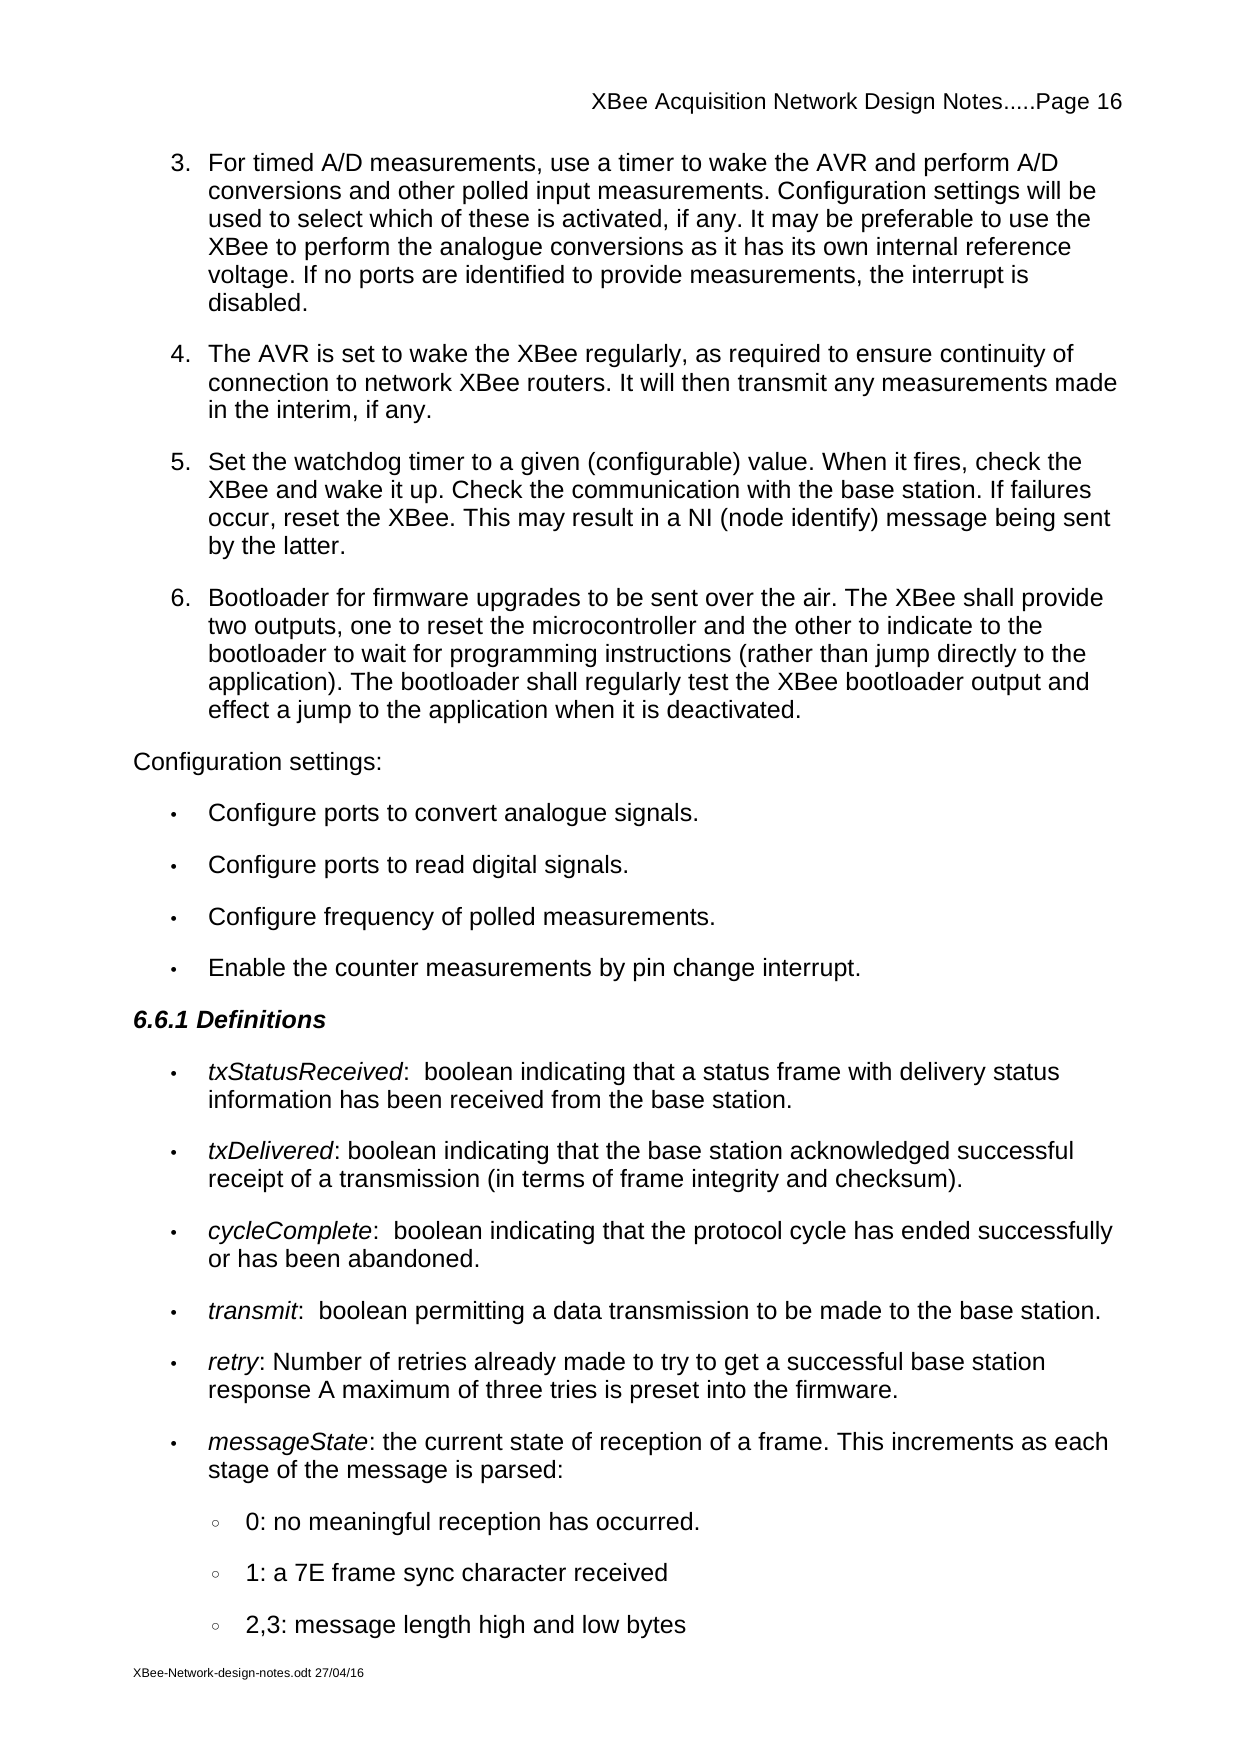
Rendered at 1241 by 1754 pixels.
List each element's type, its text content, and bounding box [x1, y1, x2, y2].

list Bootloader for firmware upgrades to be sent over the air. The XBee shall provide two outputs, one to reset the microcontroller and the other to indicate to the bootloader to wait for programming instructions (rather than jump directly to the application). The bootloader shall regularly test the XBee bootloader output and effect a jump to the application when it is deactivated. [170, 584, 1123, 724]
list Configure ports to read digital signals. [170, 851, 1123, 879]
list For timed A/D measurements, use a timer to wake the AVR and perform A/D conversions and other polled input measurements. Configuration settings will be used to select which of these is activated, if any. It may be preferable to use the XBee to perform the analogue conversions as it has its own internal reference voltage. If no ports are identified to provide measurements, the interrupt is disabled. [170, 149, 1123, 317]
list The AVR is set to wake the XBee regularly, as required to ensure continuity of connection to network XBee routers. It will then transmit any measurements made in the interim, if any. [170, 340, 1123, 424]
list txStatusReceived: boolean indicating that a status frame with delivery status information has been received from the base station. [170, 1058, 1123, 1114]
list Enable the counter measurements by pin change interrupt. [170, 954, 1123, 982]
list 0: no meaningful reception has occurred. [208, 1508, 1123, 1536]
list txDelivered: boolean indicating that the base station acknowledged successful receipt of a transmission (in terms of frame integrity and checksum). [170, 1137, 1123, 1193]
list 1: a 7E frame sync character received [208, 1559, 1123, 1587]
text Configuration settings: [133, 748, 1123, 776]
list messageState: the current state of reception of a frame. This increments as each stage of the message is parsed: [170, 1428, 1123, 1484]
list retry: Number of retries already made to try to get a successful base station response A maximum of three tries is preset into the firmware. [170, 1348, 1123, 1404]
list Configure frequency of polled measurements. [170, 903, 1123, 931]
list Configure ports to convert analogue signals. [170, 799, 1123, 827]
list transmit: boolean permitting a data transmission to be made to the base station. [170, 1297, 1123, 1325]
subtitle Definitions [133, 1006, 1123, 1034]
list 2,3: message length high and low bytes [208, 1611, 1123, 1639]
list Set the watchdog timer to a given (configurable) value. When it fires, check the XBee and wake it up. Check the communication with the base station. If failures occur, reset the XBee. This may result in a NI (node identify) message being sent by the latter. [170, 448, 1123, 560]
list cycleComplete: boolean indicating that the protocol cycle has ended successfully or has been abandoned. [170, 1217, 1123, 1273]
